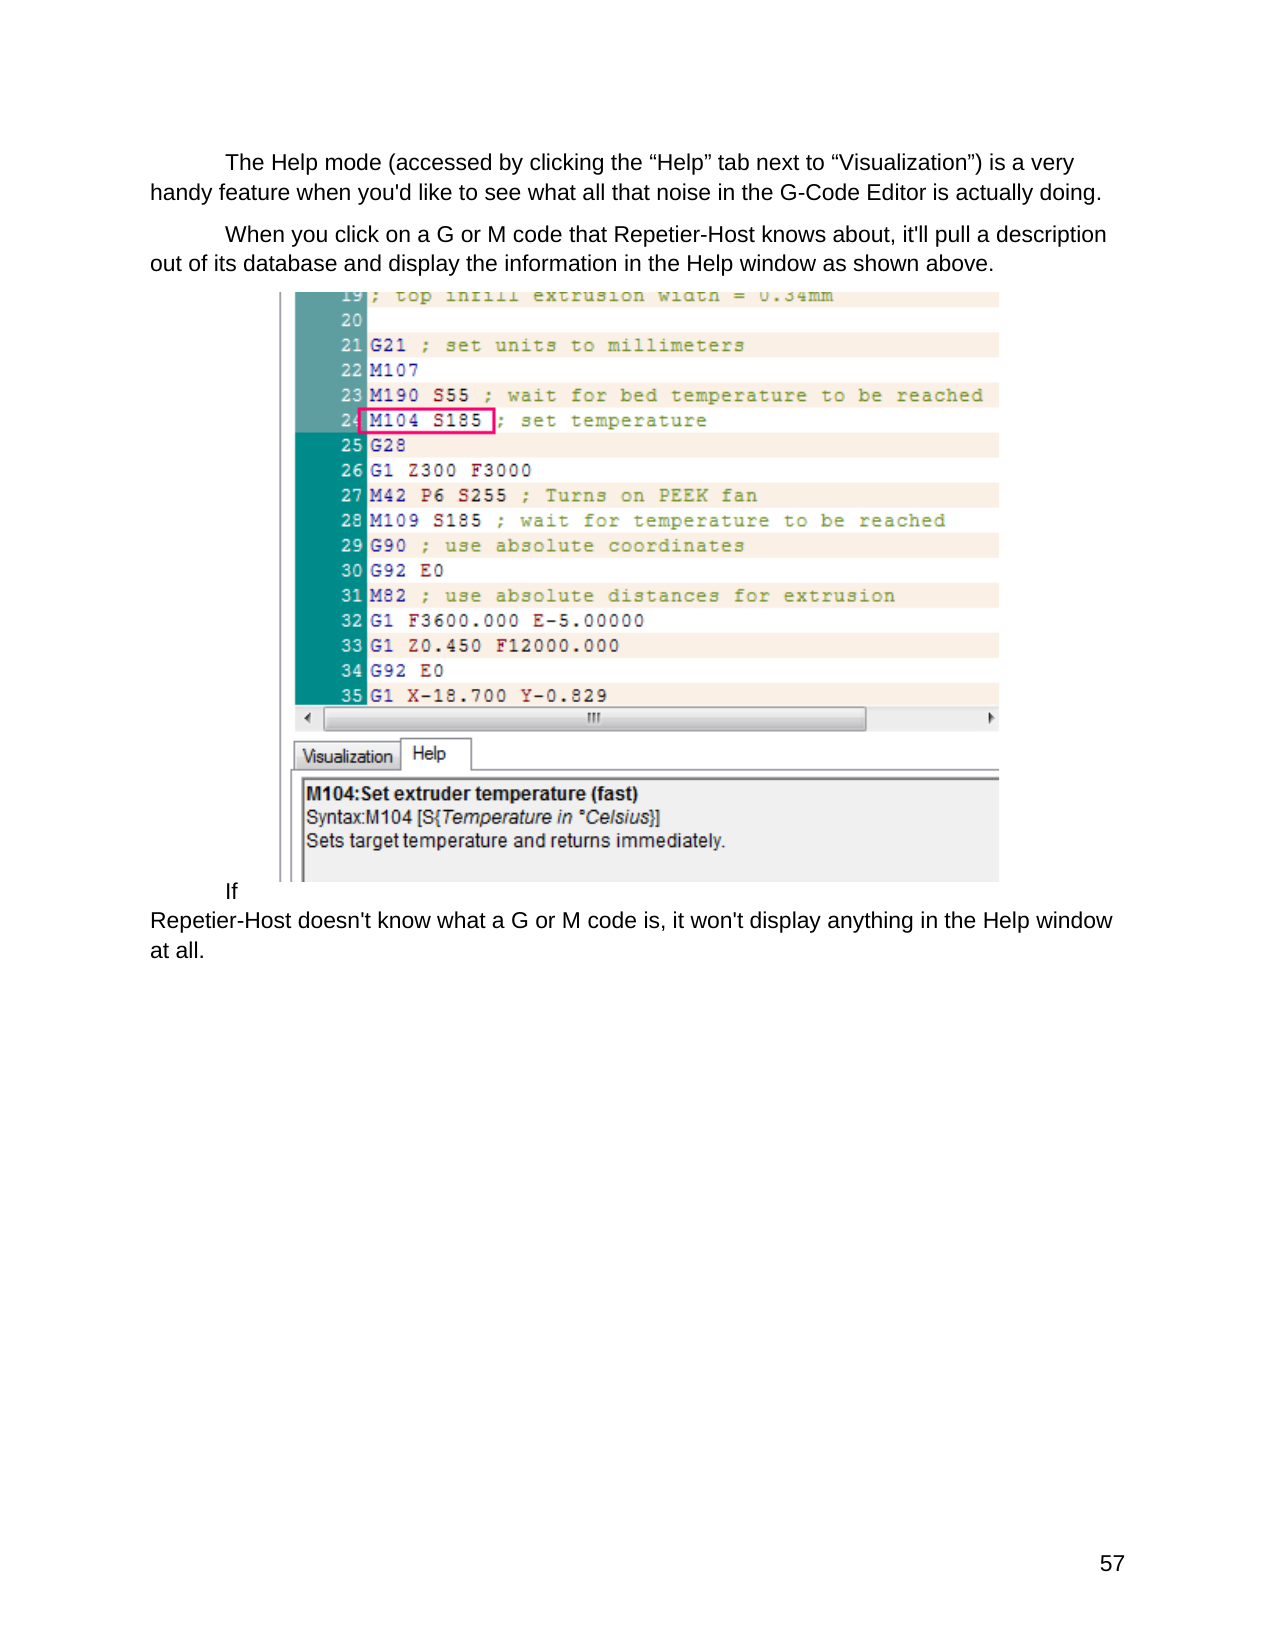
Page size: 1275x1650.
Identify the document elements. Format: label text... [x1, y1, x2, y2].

picture [275, 292, 1000, 882]
text If Repetier-Host doesn't know what a G or M code is, it won't display anything in the Help window at all. [150, 879, 1125, 963]
text When you click on a G or M code that Repetier-Host knows about, it'll pull a description out of its database and display the information in the Help window as shown above. [150, 221, 1125, 276]
text The Help mode (accessed by clicking the “Help” tab next to “Visualization”) is a very handy feature when you'd like to see what all that noise in the G-Code Editor is actually doing. [150, 150, 1125, 205]
